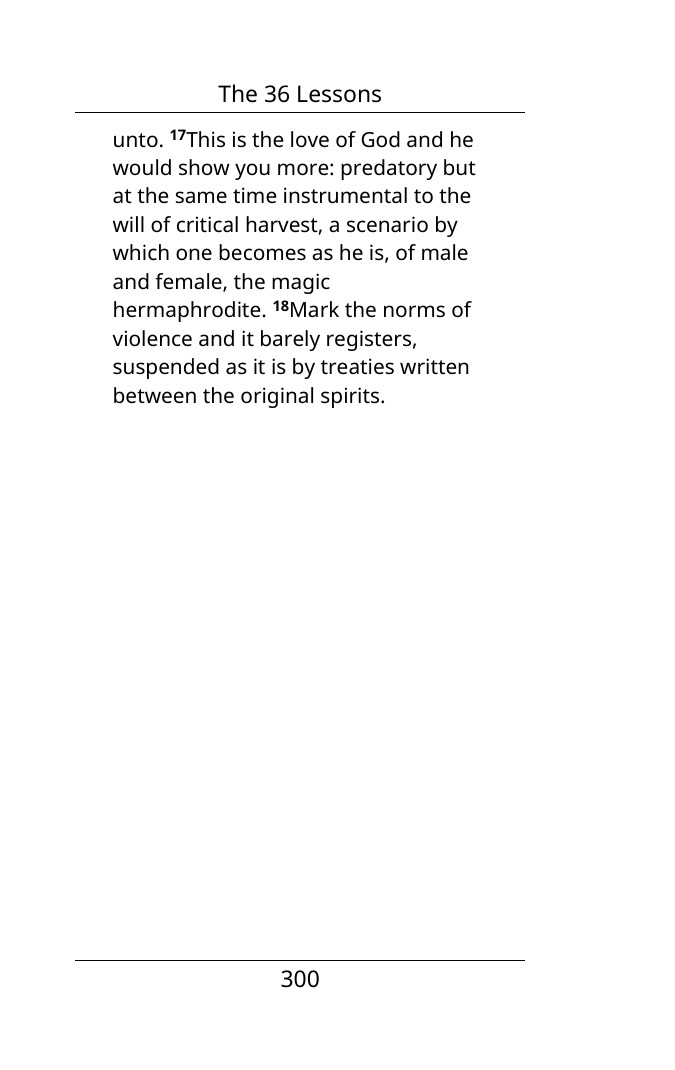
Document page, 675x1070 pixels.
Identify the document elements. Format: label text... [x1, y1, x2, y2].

text unto. 17This is the love of God and he would show you more: predatory but at the same time instrumental to the will of critical harvest, a scenario by which one becomes as he is, of male and female, the magic hermaphrodite. 18Mark the norms of violence and it barely registers, suspended as it is by treaties written between the original spirits. [112, 125, 487, 409]
